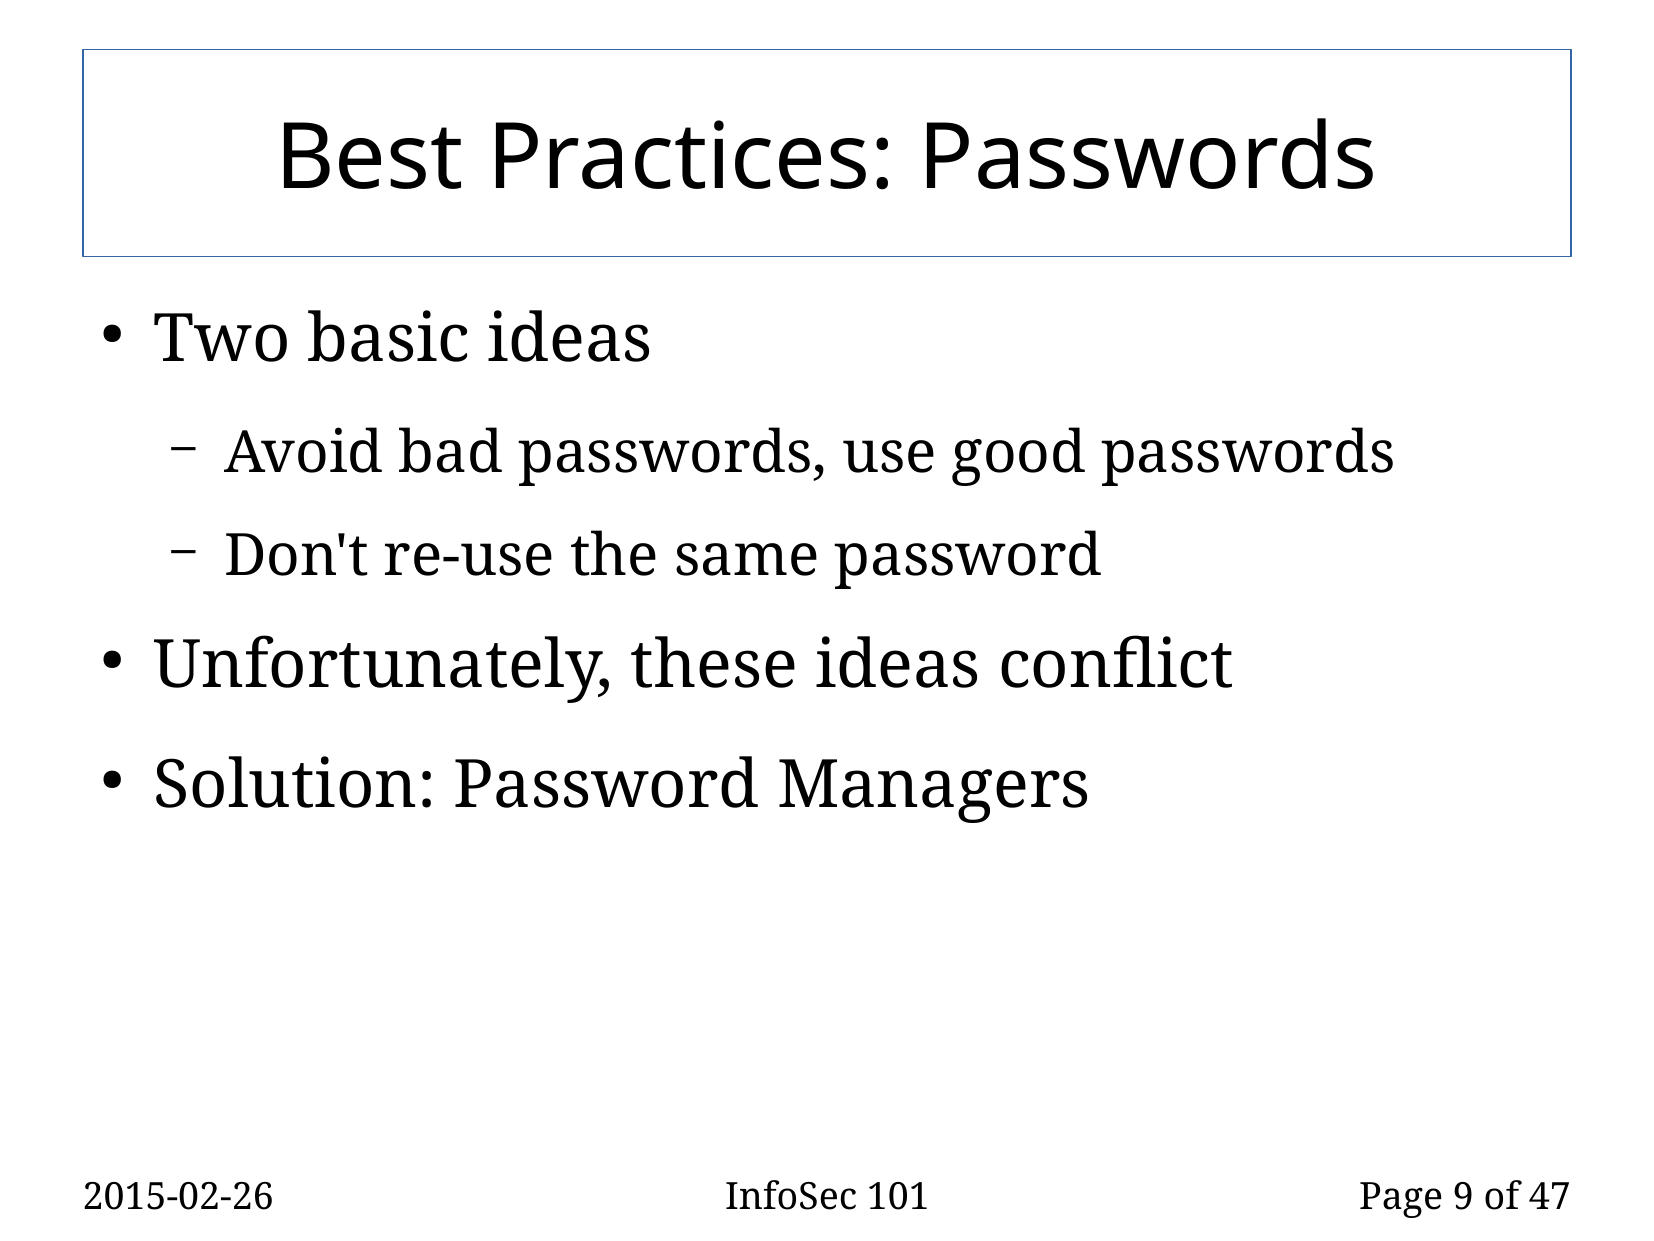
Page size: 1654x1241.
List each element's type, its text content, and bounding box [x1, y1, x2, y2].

title Best Practices: Passwords [82, 49, 1571, 257]
list Two basic ideas Avoid bad passwords, use good passwords Don't re-use the same password Unfortunately, these ideas conflict Solution: Password Managers [82, 290, 1571, 1126]
